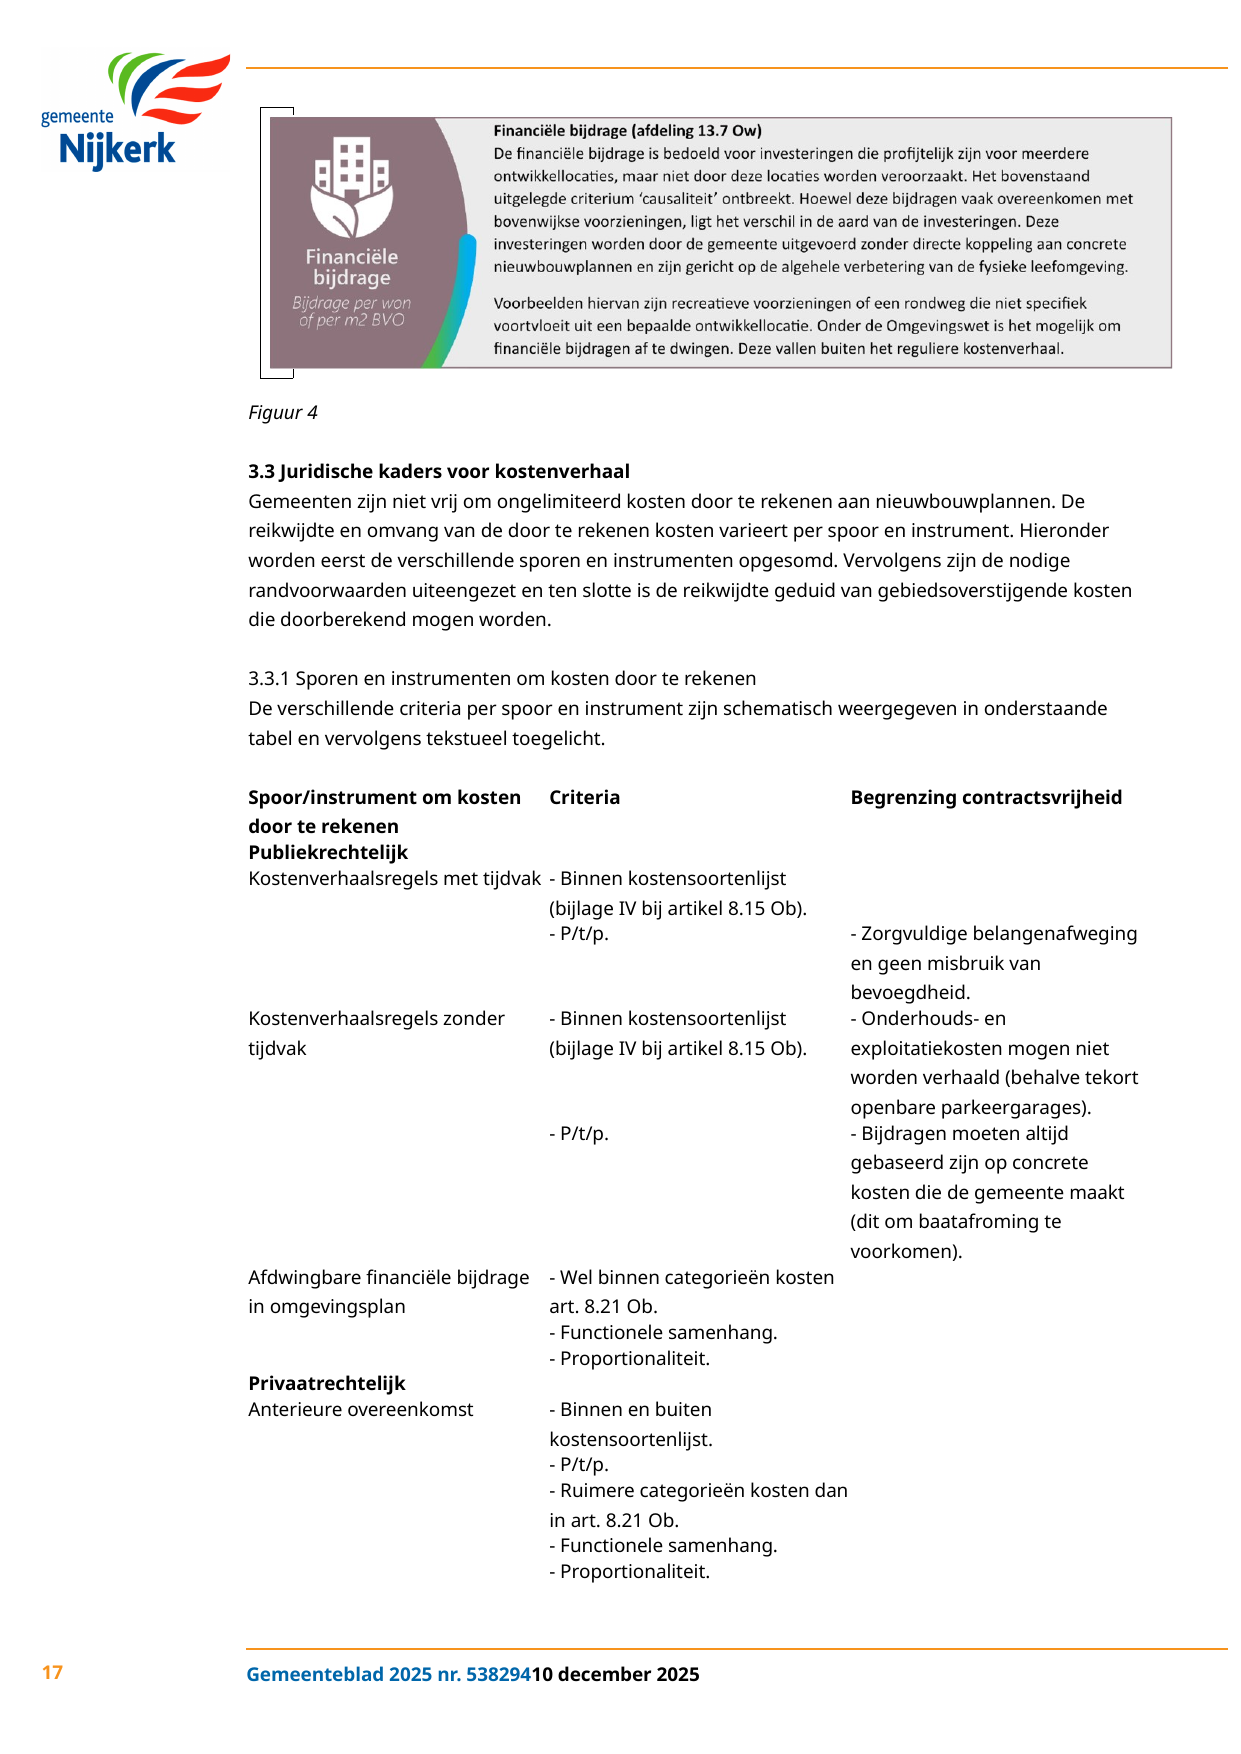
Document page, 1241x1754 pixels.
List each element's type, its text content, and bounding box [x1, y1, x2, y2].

table_cell Publiekrechtelijk [248, 839, 850, 865]
table_cell - Ruimere categorieën kosten dan in art. 8.21 Ob. [549, 1478, 850, 1533]
table_cell [850, 1559, 1152, 1584]
table_cell [850, 839, 1152, 865]
table_cell [850, 1371, 1152, 1396]
table_cell [850, 1478, 1152, 1533]
table_cell - P/t/p. [549, 1120, 850, 1264]
table_cell - Binnen kostensoortenlijst (bijlage IV bij artikel 8.15 Ob). [549, 1005, 850, 1120]
picture [41, 47, 231, 172]
table_cell - Bijdragen moeten altijd gebaseerd zijn op concrete kosten die de gemeente maakt (dit om baatafroming te voorkomen). [850, 1120, 1152, 1264]
picture [268, 115, 1173, 369]
table_cell - Zorgvuldige belangenafweging en geen misbruik van bevoegdheid. [850, 920, 1152, 1005]
table_cell - Functionele samenhang. [549, 1533, 850, 1558]
table_header Spoor/instrument om kosten door te rekenen [248, 784, 549, 839]
text 3.3.1 Sporen en instrumenten om kosten door te rekenen [248, 666, 1152, 691]
table_cell - Binnen en buiten kostensoortenlijst. [549, 1396, 850, 1452]
table_cell Privaatrechtelijk [248, 1371, 850, 1396]
table_header Begrenzing contractsvrijheid [850, 784, 1152, 839]
table_cell - Wel binnen categorieën kosten art. 8.21 Ob. [549, 1264, 850, 1319]
table_cell - Proportionaliteit. [549, 1559, 850, 1584]
table_cell [850, 1396, 1152, 1452]
table_cell - P/t/p. [549, 920, 850, 1005]
table_cell [850, 1452, 1152, 1477]
table_header Criteria [549, 784, 850, 839]
table_cell - Functionele samenhang. [549, 1319, 850, 1345]
table_cell - Proportionaliteit. [549, 1345, 850, 1371]
text De verschillende criteria per spoor en instrument zijn schematisch weergegeven in onderstaande tabel en vervolgens tekstueel toegelicht. [248, 695, 1152, 751]
table_cell - Binnen kostensoortenlijst (bijlage IV bij artikel 8.15 Ob). [549, 865, 850, 920]
table_cell Anterieure overeenkomst [248, 1396, 549, 1584]
table_cell Afdwingbare financiële bijdrage in omgevingsplan [248, 1264, 549, 1371]
table_cell - P/t/p. [549, 1452, 850, 1477]
table_cell [850, 1264, 1152, 1319]
table_cell [850, 1345, 1152, 1371]
table_cell Kostenverhaalsregels met tijdvak [248, 865, 549, 1005]
table_cell [850, 1533, 1152, 1558]
text Gemeenten zijn niet vrij om ongelimiteerd kosten door te rekenen aan nieuwbouwplannen. De reikwijdte en omvang van de door te rekenen kosten varieert per spoor en instrument. Hieronder worden eerst de verschillende sporen en instrumenten opgesomd. Vervolgens zijn de nodige randvoorwaarden uiteengezet en ten slotte is de reikwijdte geduid van gebiedsoverstijgende kosten die doorberekend mogen worden. [248, 488, 1152, 632]
table_cell [850, 865, 1152, 920]
table_cell - Onderhouds- en exploitatiekosten mogen niet worden verhaald (behalve tekort openbare parkeergarages). [850, 1005, 1152, 1120]
table_cell Kostenverhaalsregels zonder tijdvak [248, 1005, 549, 1264]
text 3.3 Juridische kaders voor kostenverhaal [248, 458, 1152, 484]
text Figuur 4 [248, 399, 1152, 425]
table_cell [850, 1319, 1152, 1345]
